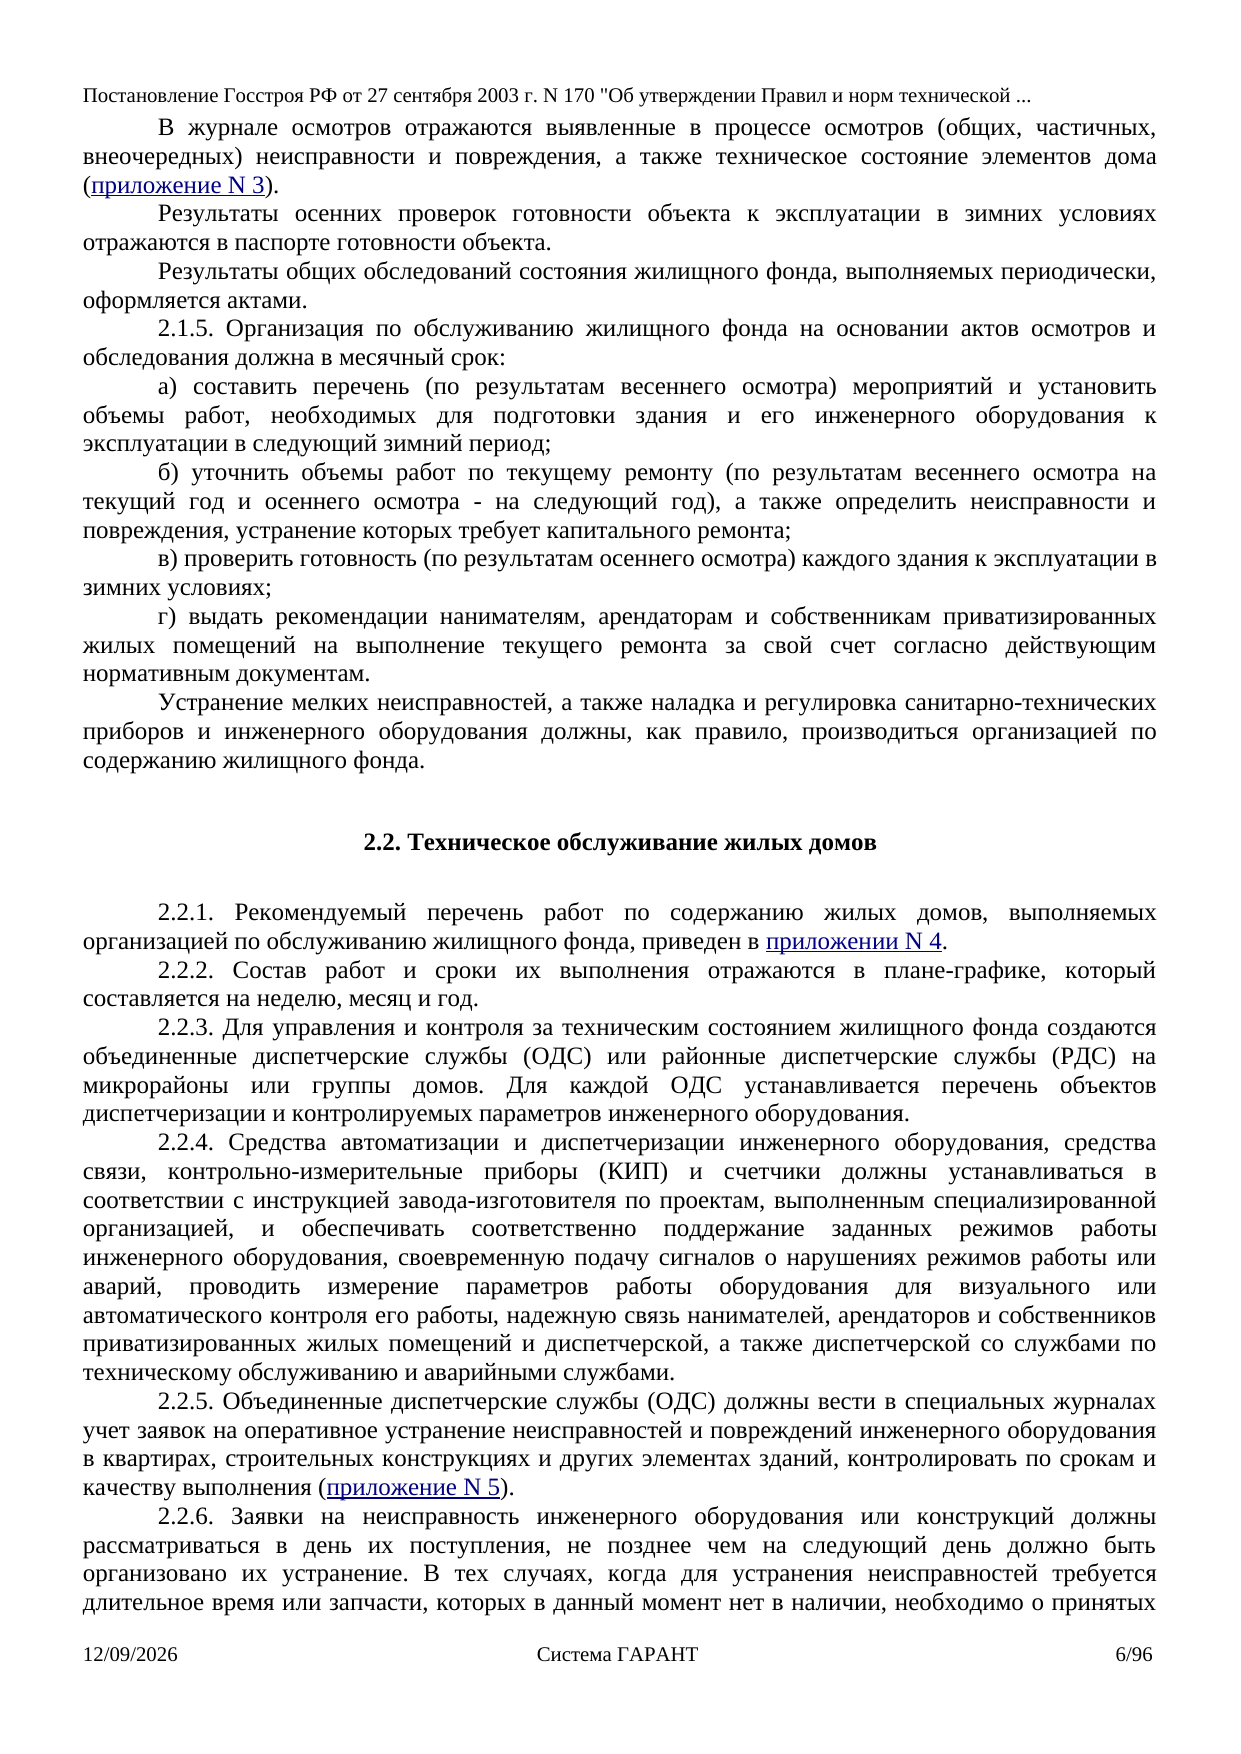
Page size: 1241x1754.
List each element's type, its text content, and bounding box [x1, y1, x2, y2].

text г) выдать рекомендации нанимателям, арендаторам и собственникам приватизированных жилых помещений на выполнение текущего ремонта за свой счет согласно действующим нормативным документам. [83, 601, 1157, 687]
text Устранение мелких неисправностей, а также наладка и регулировка санитарно-технических приборов и инженерного оборудования должны, как правило, производиться организацией по содержанию жилищного фонда. [83, 687, 1157, 773]
text 2.2.4. Средства автоматизации и диспетчеризации инженерного оборудования, средства связи, контрольно-измерительные приборы (КИП) и счетчики должны устанавливаться в соответствии с инструкцией завода-изготовителя по проектам, выполненным специализированной организацией, и обеспечивать соответственно поддержание заданных режимов работы инженерного оборудования, своевременную подачу сигналов о нарушениях режимов работы или аварий, проводить измерение параметров работы оборудования для визуального или автоматического контроля его работы, надежную связь нанимателей, арендаторов и собственников приватизированных жилых помещений и диспетчерской, а также диспетчерской со службами по техническому обслуживанию и аварийными службами. [83, 1127, 1157, 1386]
text а) составить перечень (по результатам весеннего осмотра) мероприятий и установить объемы работ, необходимых для подготовки здания и его инженерного оборудования к эксплуатации в следующий зимний период; [83, 371, 1157, 457]
text в) проверить готовность (по результатам осеннего осмотра) каждого здания к эксплуатации в зимних условиях; [83, 543, 1157, 601]
text 2.2.2. Состав работ и сроки их выполнения отражаются в плане-графике, который составляется на неделю, месяц и год. [83, 955, 1157, 1012]
text 2.2.1. Рекомендуемый перечень работ по содержанию жилых домов, выполняемых организацией по обслуживанию жилищного фонда, приведен в приложении N 4. [83, 897, 1157, 955]
text Результаты общих обследований состояния жилищного фонда, выполняемых периодически, оформляется актами. [83, 256, 1157, 313]
text 2.2.6. Заявки на неисправность инженерного оборудования или конструкций должны рассматриваться в день их поступления, не позднее чем на следующий день должно быть организовано их устранение. В тех случаях, когда для устранения неисправностей требуется длительное время или запчасти, которых в данный момент нет в наличии, необходимо о принятых [83, 1501, 1157, 1616]
text 2.2.5. Объединенные диспетчерские службы (ОДС) должны вести в специальных журналах учет заявок на оперативное устранение неисправностей и повреждений инженерного оборудования в квартирах, строительных конструкциях и других элементах зданий, контролировать по срокам и качеству выполнения (приложение N 5). [83, 1386, 1157, 1501]
text 2.2.3. Для управления и контроля за техническим состоянием жилищного фонда создаются объединенные диспетчерские службы (ОДС) или районные диспетчерские службы (РДС) на микрорайоны или группы домов. Для каждой ОДС устанавливается перечень объектов диспетчеризации и контролируемых параметров инженерного оборудования. [83, 1012, 1157, 1127]
text б) уточнить объемы работ по текущему ремонту (по результатам весеннего осмотра на текущий год и осеннего осмотра - на следующий год), а также определить неисправности и повреждения, устранение которых требует капитального ремонта; [83, 457, 1157, 543]
text Результаты осенних проверок готовности объекта к эксплуатации в зимних условиях отражаются в паспорте готовности объекта. [83, 198, 1157, 256]
subtitle 2.2. Техническое обслуживание жилых домов [83, 827, 1157, 856]
text 2.1.5. Организация по обслуживанию жилищного фонда на основании актов осмотров и обследования должна в месячный срок: [83, 313, 1157, 371]
text В журнале осмотров отражаются выявленные в процессе осмотров (общих, частичных, внеочередных) неисправности и повреждения, а также техническое состояние элементов дома (приложение N 3). [83, 112, 1157, 198]
